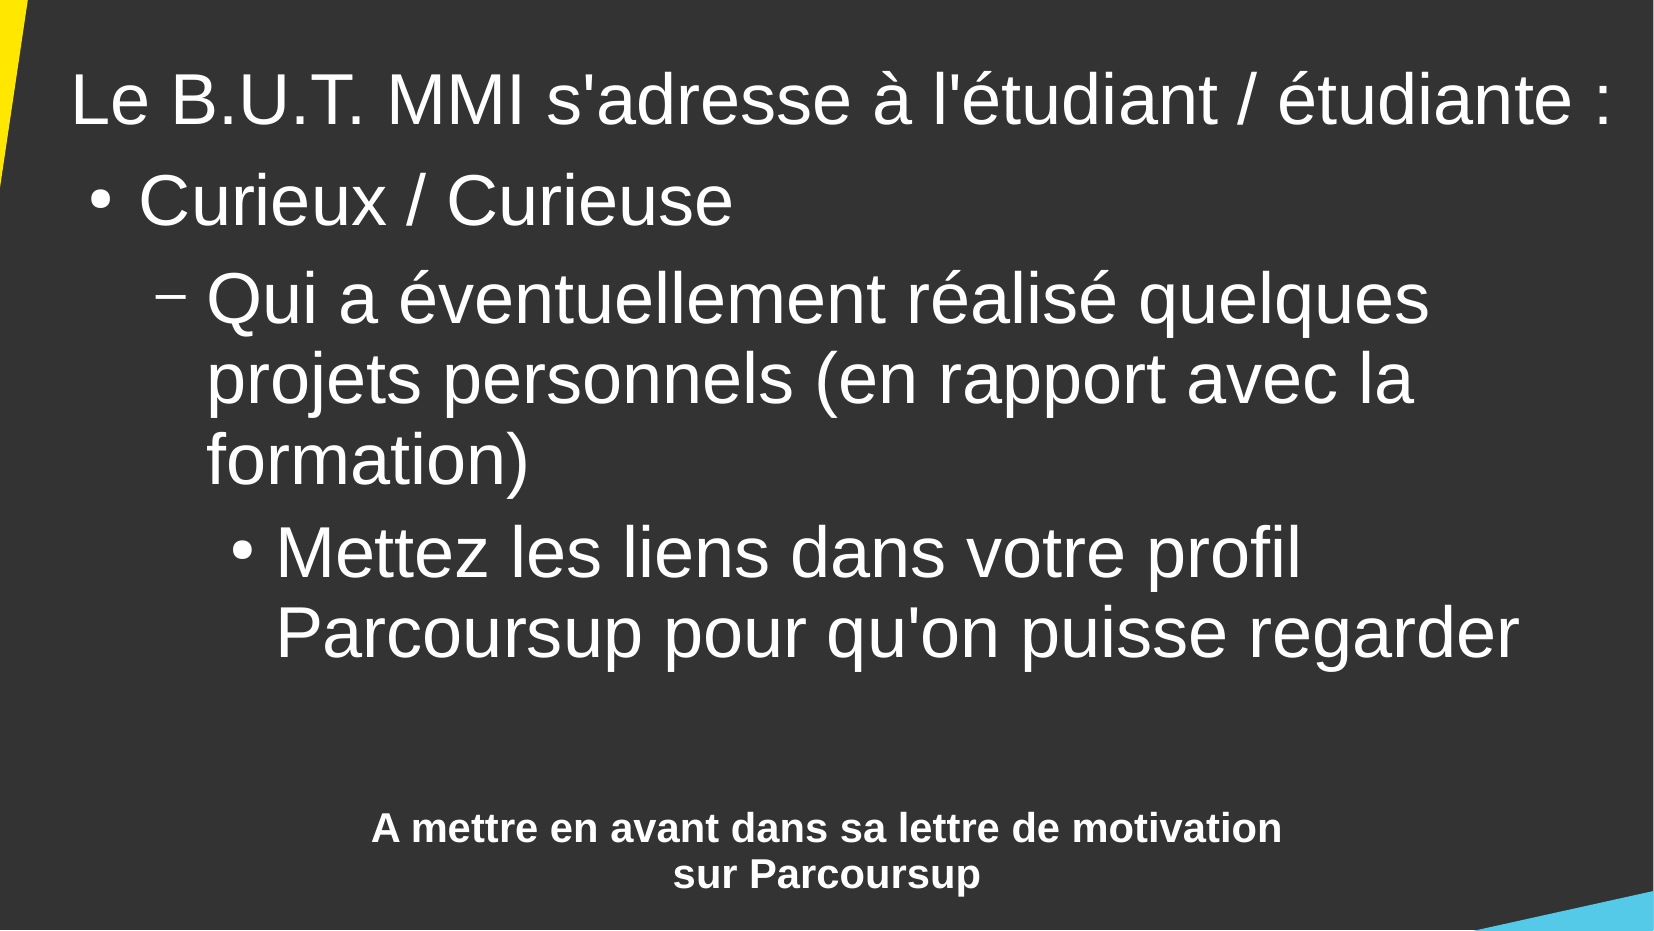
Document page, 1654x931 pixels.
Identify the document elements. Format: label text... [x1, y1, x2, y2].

list Le B.U.T. MMI s'adresse à l'étudiant / étudiante : Curieux / Curieuse Qui a éventuellement réalisé quelques projets personnels (en rapport avec la formation) Mettez les liens dans votre profil Parcoursup pour qu'on puisse regarder [70, 59, 1619, 756]
text_box [0, 0, 28, 188]
text_box [1472, 890, 1654, 931]
text_box A mettre en avant dans sa lettre de motivation sur Parcoursup [347, 797, 1307, 906]
